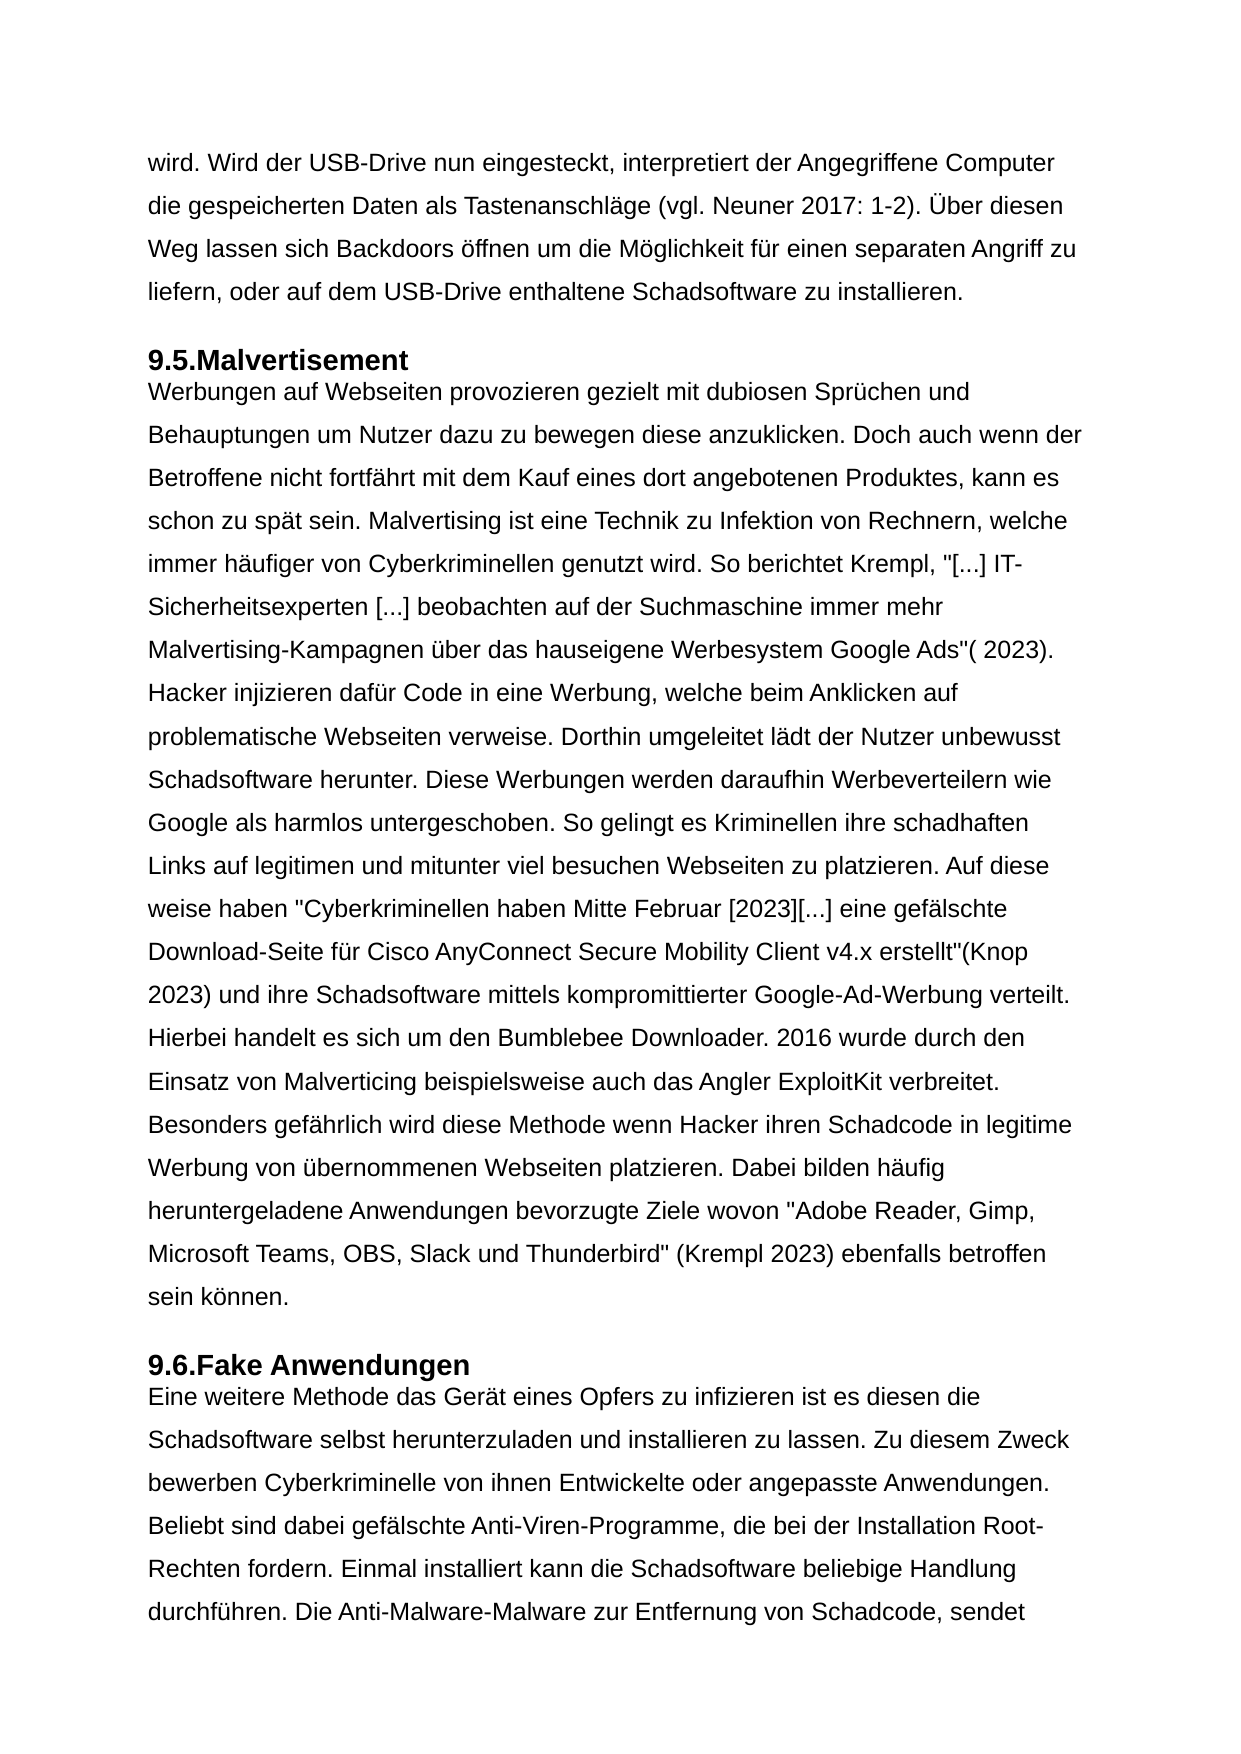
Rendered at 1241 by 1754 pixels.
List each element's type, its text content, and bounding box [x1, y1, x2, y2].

text Eine weitere Methode das Gerät eines Opfers zu infizieren ist es diesen die Schadsoftware selbst herunterzuladen und installieren zu lassen. Zu diesem Zweck bewerben Cyberkriminelle von ihnen Entwickelte oder angepasste Anwendungen. Beliebt sind dabei gefälschte Anti-Viren-Programme, die bei der Installation Root-Rechten fordern. Einmal installiert kann die Schadsoftware beliebige Handlung durchführen. Die Anti-Malware-Malware zur Entfernung von Schadcode, sendet [148, 1382, 1093, 1626]
subtitle 9.5.Malvertisement [148, 343, 1093, 377]
subtitle 9.6.Fake Anwendungen [148, 1348, 1093, 1382]
text wird. Wird der USB-Drive nun eingesteckt, interpretiert der Angegriffene Computer die gespeicherten Daten als Tastenanschläge (vgl. Neuner 2017: 1-2). Über diesen Weg lassen sich Backdoors öffnen um die Möglichkeit für einen separaten Angriff zu liefern, oder auf dem USB-Drive enthaltene Schadsoftware zu installieren. [148, 148, 1093, 306]
text Werbungen auf Webseiten provozieren gezielt mit dubiosen Sprüchen und Behauptungen um Nutzer dazu zu bewegen diese anzuklicken. Doch auch wenn der Betroffene nicht fortfährt mit dem Kauf eines dort angebotenen Produktes, kann es schon zu spät sein. Malvertising ist eine Technik zu Infektion von Rechnern, welche immer häufiger von Cyberkriminellen genutzt wird. So berichtet Krempl, "[...] IT-Sicherheitsexperten [...] beobachten auf der Suchmaschine immer mehr Malvertising-Kampagnen über das hauseigene Werbesystem Google Ads"( 2023). Hacker injizieren dafür Code in eine Werbung, welche beim Anklicken auf problematische Webseiten verweise. Dorthin umgeleitet lädt der Nutzer unbewusst Schadsoftware herunter. Diese Werbungen werden daraufhin Werbeverteilern wie Google als harmlos untergeschoben. So gelingt es Kriminellen ihre schadhaften Links auf legitimen und mitunter viel besuchen Webseiten zu platzieren. Auf diese weise haben "Cyberkriminellen haben Mitte Februar [2023][...] eine gefälschte Download-Seite für Cisco AnyConnect Secure Mobility Client v4.x erstellt"(Knop 2023) und ihre Schadsoftware mittels kompromittierter Google-Ad-Werbung verteilt. Hierbei handelt es sich um den Bumblebee Downloader. 2016 wurde durch den Einsatz von Malverticing beispielsweise auch das Angler ExploitKit verbreitet. Besonders gefährlich wird diese Methode wenn Hacker ihren Schadcode in legitime Werbung von übernommenen Webseiten platzieren. Dabei bilden häufig heruntergeladene Anwendungen bevorzugte Ziele wovon "Adobe Reader, Gimp, Microsoft Teams, OBS, Slack und Thunderbird" (Krempl 2023) ebenfalls betroffen sein können. [148, 377, 1093, 1311]
